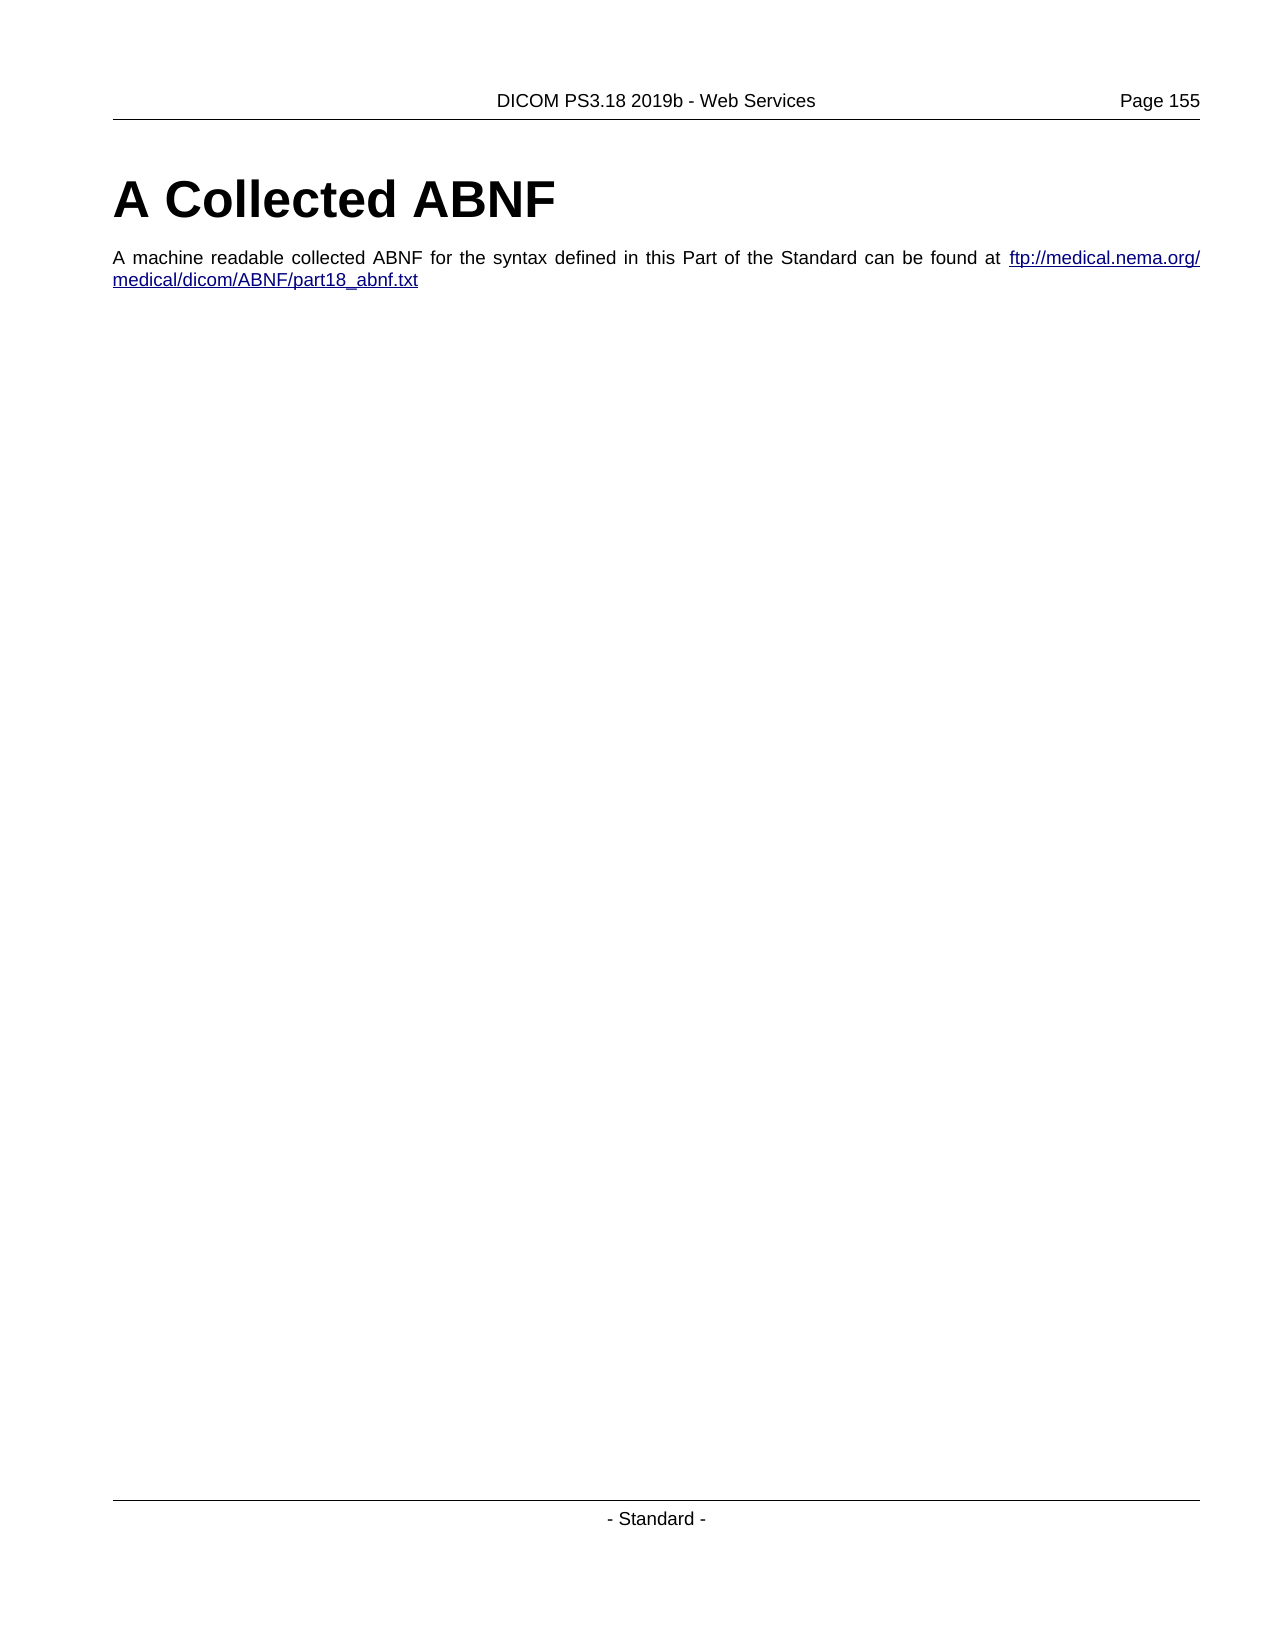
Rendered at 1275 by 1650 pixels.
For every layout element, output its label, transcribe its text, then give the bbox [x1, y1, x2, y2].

text A machine readable collected ABNF for the syntax defined in this Part of the Standard can be found at ftp://​medical.nema.org/​medical/​dicom/​ABNF/​part18_abnf.txt [112, 247, 1200, 290]
text A Collected ABNF [112, 169, 1200, 228]
